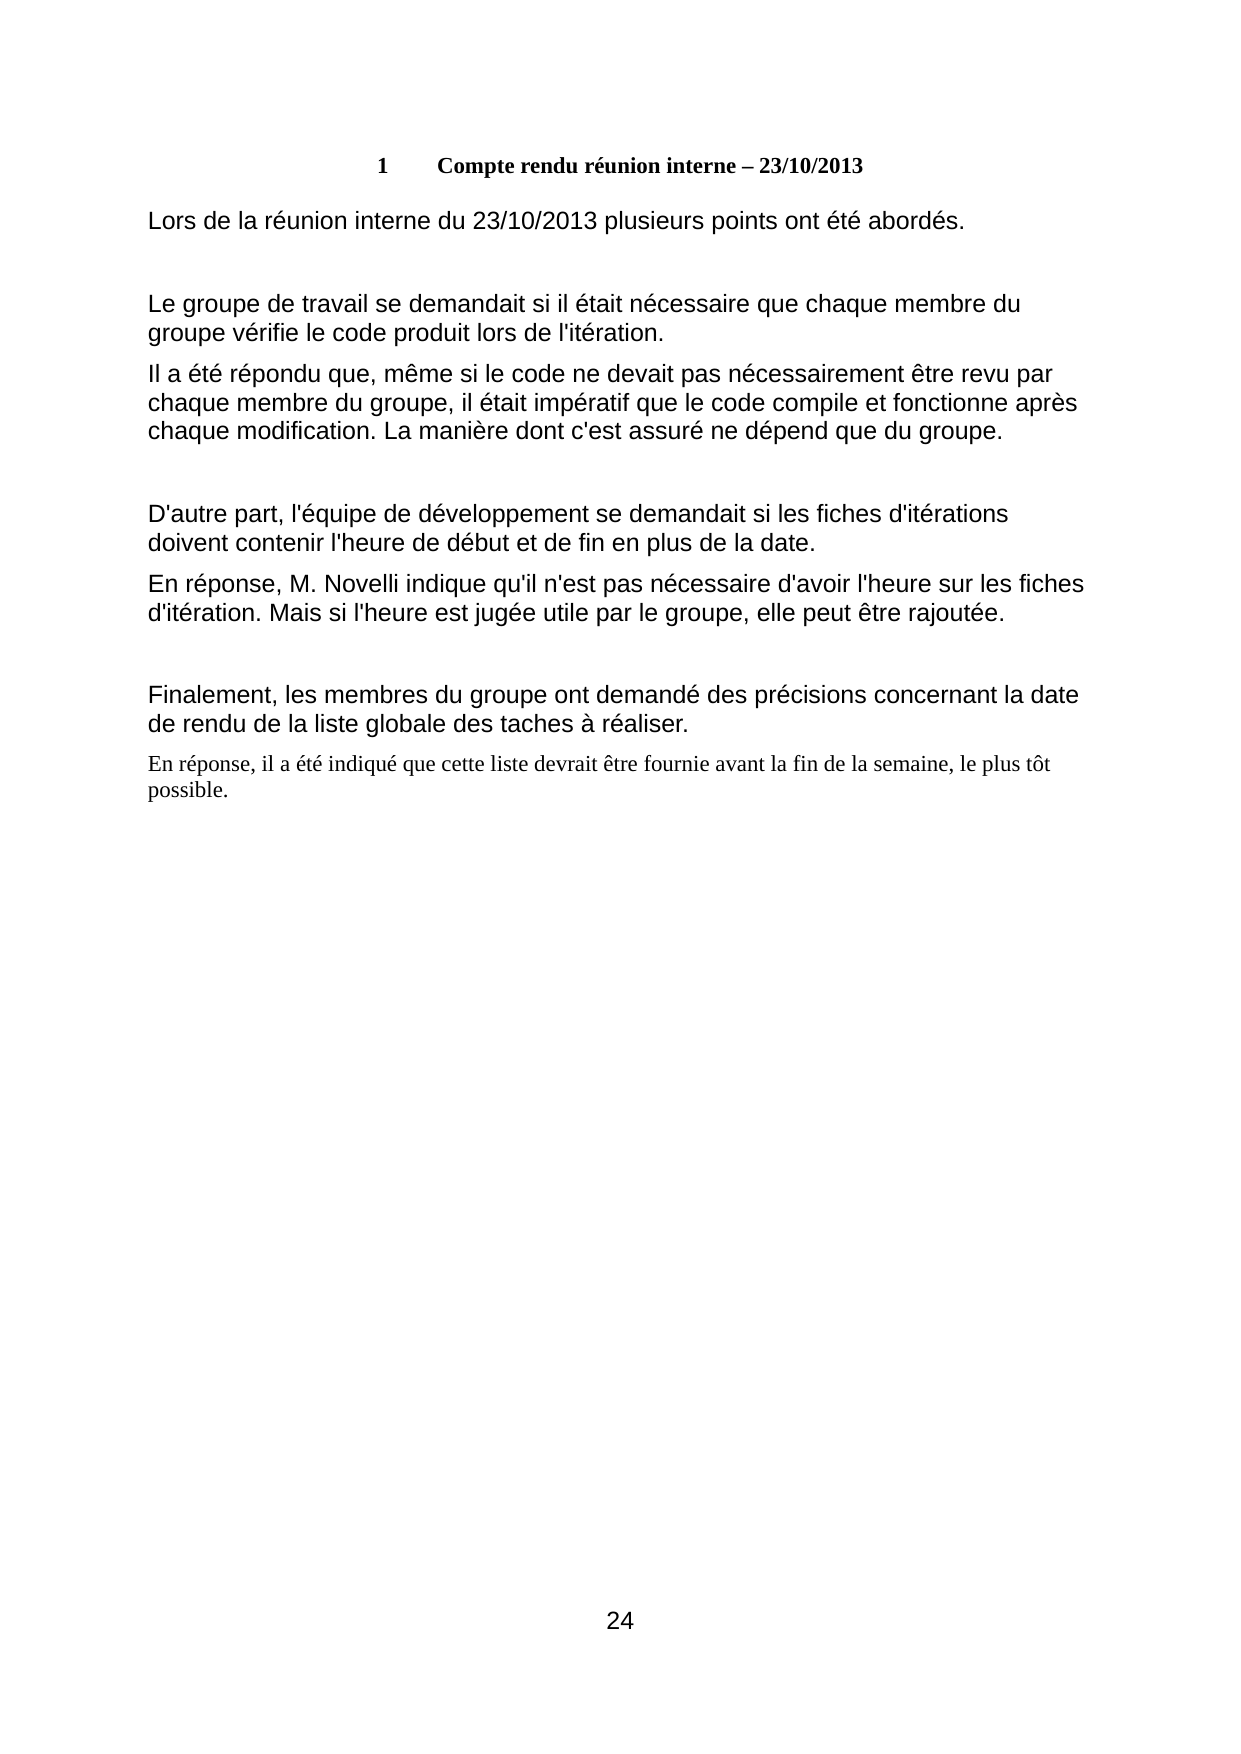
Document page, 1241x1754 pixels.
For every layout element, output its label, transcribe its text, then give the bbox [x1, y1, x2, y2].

text D'autre part, l'équipe de développement se demandait si les fiches d'itérations doivent contenir l'heure de début et de fin en plus de la date. [148, 499, 1093, 556]
text En réponse, il a été indiqué que cette liste devrait être fournie avant la fin de la semaine, le plus tôt possible. [148, 750, 1093, 803]
text Finalement, les membres du groupe ont demandé des précisions concernant la date de rendu de la liste globale des taches à réaliser. [148, 680, 1093, 737]
text Il a été répondu que, même si le code ne devait pas nécessairement être revu par chaque membre du groupe, il était impératif que le code compile et fonctionne après chaque modification. La manière dont c'est assuré ne dépend que du groupe. [148, 359, 1093, 445]
text Le groupe de travail se demandait si il était nécessaire que chaque membre du groupe vérifie le code produit lors de l'itération. [148, 289, 1093, 346]
subtitle Compte rendu réunion interne – 23/10/2013 [148, 152, 1093, 178]
text Lors de la réunion interne du 23/10/2013 plusieurs points ont été abordés. [148, 206, 1093, 235]
text En réponse, M. Novelli indique qu'il n'est pas nécessaire d'avoir l'heure sur les fiches d'itération. Mais si l'heure est jugée utile par le groupe, elle peut être rajoutée. [148, 569, 1093, 626]
